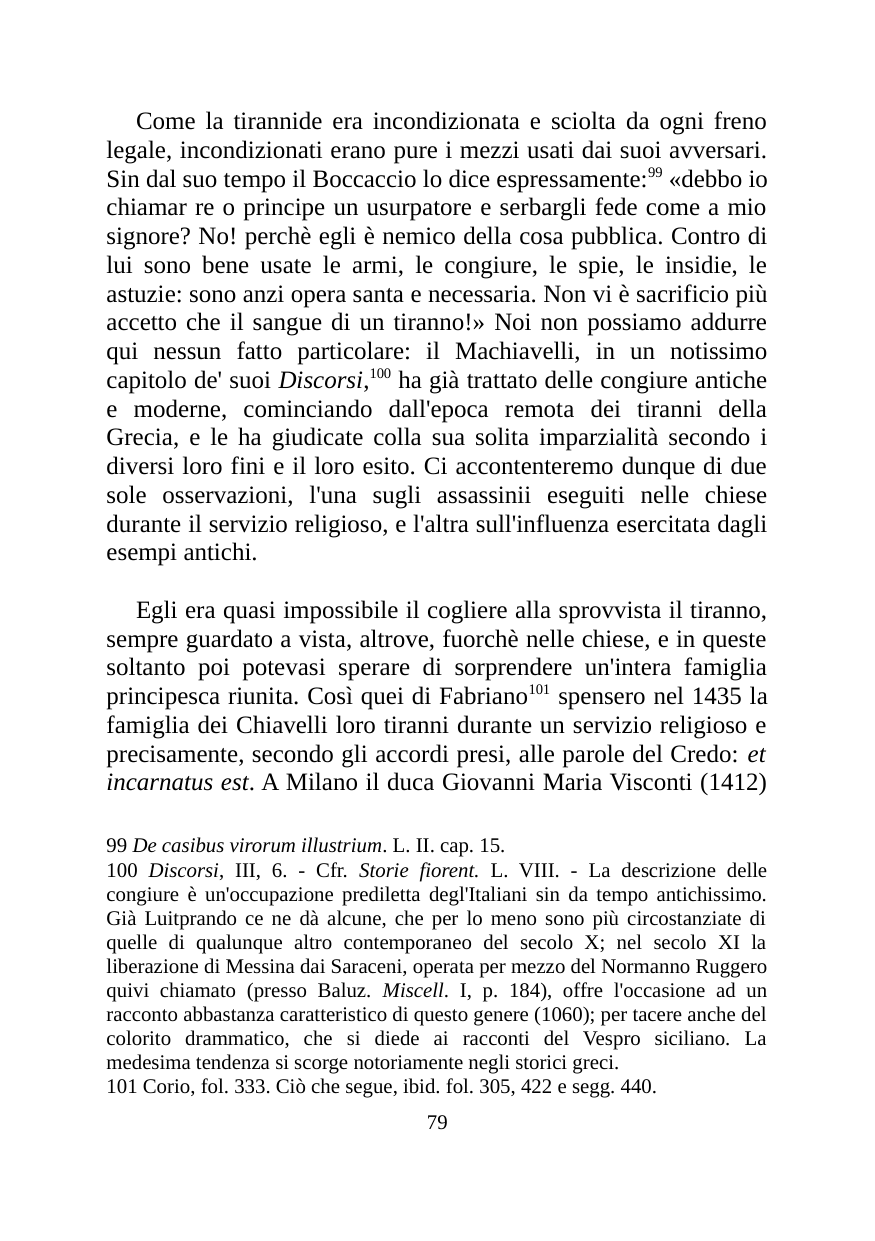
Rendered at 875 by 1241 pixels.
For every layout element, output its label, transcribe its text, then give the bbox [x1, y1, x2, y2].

text De casibus virorum illustrium. L. II. cap. 15. [106, 833, 768, 857]
text Egli era quasi impossibile il cogliere alla sprovvista il tiranno, sempre guardato a vista, altrove, fuorchè nelle chiese, e in queste soltanto poi potevasi sperare di sorprendere un'intera famiglia principesca riunita. Così quei di Fabriano spensero nel 1435 la famiglia dei Chiavelli loro tiranni durante un servizio religioso e precisamente, secondo gli accordi presi, alle parole del Credo: et incarnatus est. A Milano il duca Giovanni Maria Visconti (1412) [106, 595, 768, 796]
text Come la tirannide era incondizionata e sciolta da ogni freno legale, incondizionati erano pure i mezzi usati dai suoi avversari. Sin dal suo tempo il Boccaccio lo dice espressamente: «debbo io chiamar re o principe un usurpatore e serbargli fede come a mio signore? No! perchè egli è nemico della cosa pubblica. Contro di lui sono bene usate le armi, le congiure, le spie, le insidie, le astuzie: sono anzi opera santa e necessaria. Non vi è sacrificio più accetto che il sangue di un tiranno!» Noi non possiamo addurre qui nessun fatto particolare: il Machiavelli, in un notissimo capitolo de' suoi Discorsi, ha già trattato delle congiure antiche e moderne, cominciando dall'epoca remota dei tiranni della Grecia, e le ha giudicate colla sua solita imparzialità secondo i diversi loro fini e il loro esito. Ci accontenteremo dunque di due sole osservazioni, l'una sugli assassinii eseguiti nelle chiese durante il servizio religioso, e l'altra sull'influenza esercitata dagli esempi antichi. [106, 106, 768, 566]
text Discorsi, III, 6. - Cfr. Storie fiorent. L. VIII. - La descrizione delle congiure è un'occupazione prediletta degl'Italiani sin da tempo antichissimo. Già Luitprando ce ne dà alcune, che per lo meno sono più circostanziate di quelle di qualunque altro contemporaneo del secolo X; nel secolo XI la liberazione di Messina dai Saraceni, operata per mezzo del Normanno Ruggero quivi chiamato (presso Baluz. Miscell. I, p. 184), offre l'occasione ad un racconto abbastanza caratteristico di questo genere (1060); per tacere anche del colorito drammatico, che si diede ai racconti del Vespro siciliano. La medesima tendenza si scorge notoriamente negli storici greci. [106, 857, 768, 1074]
text Corio, fol. 333. Ciò che segue, ibid. fol. 305, 422 e segg. 440. [106, 1074, 768, 1098]
